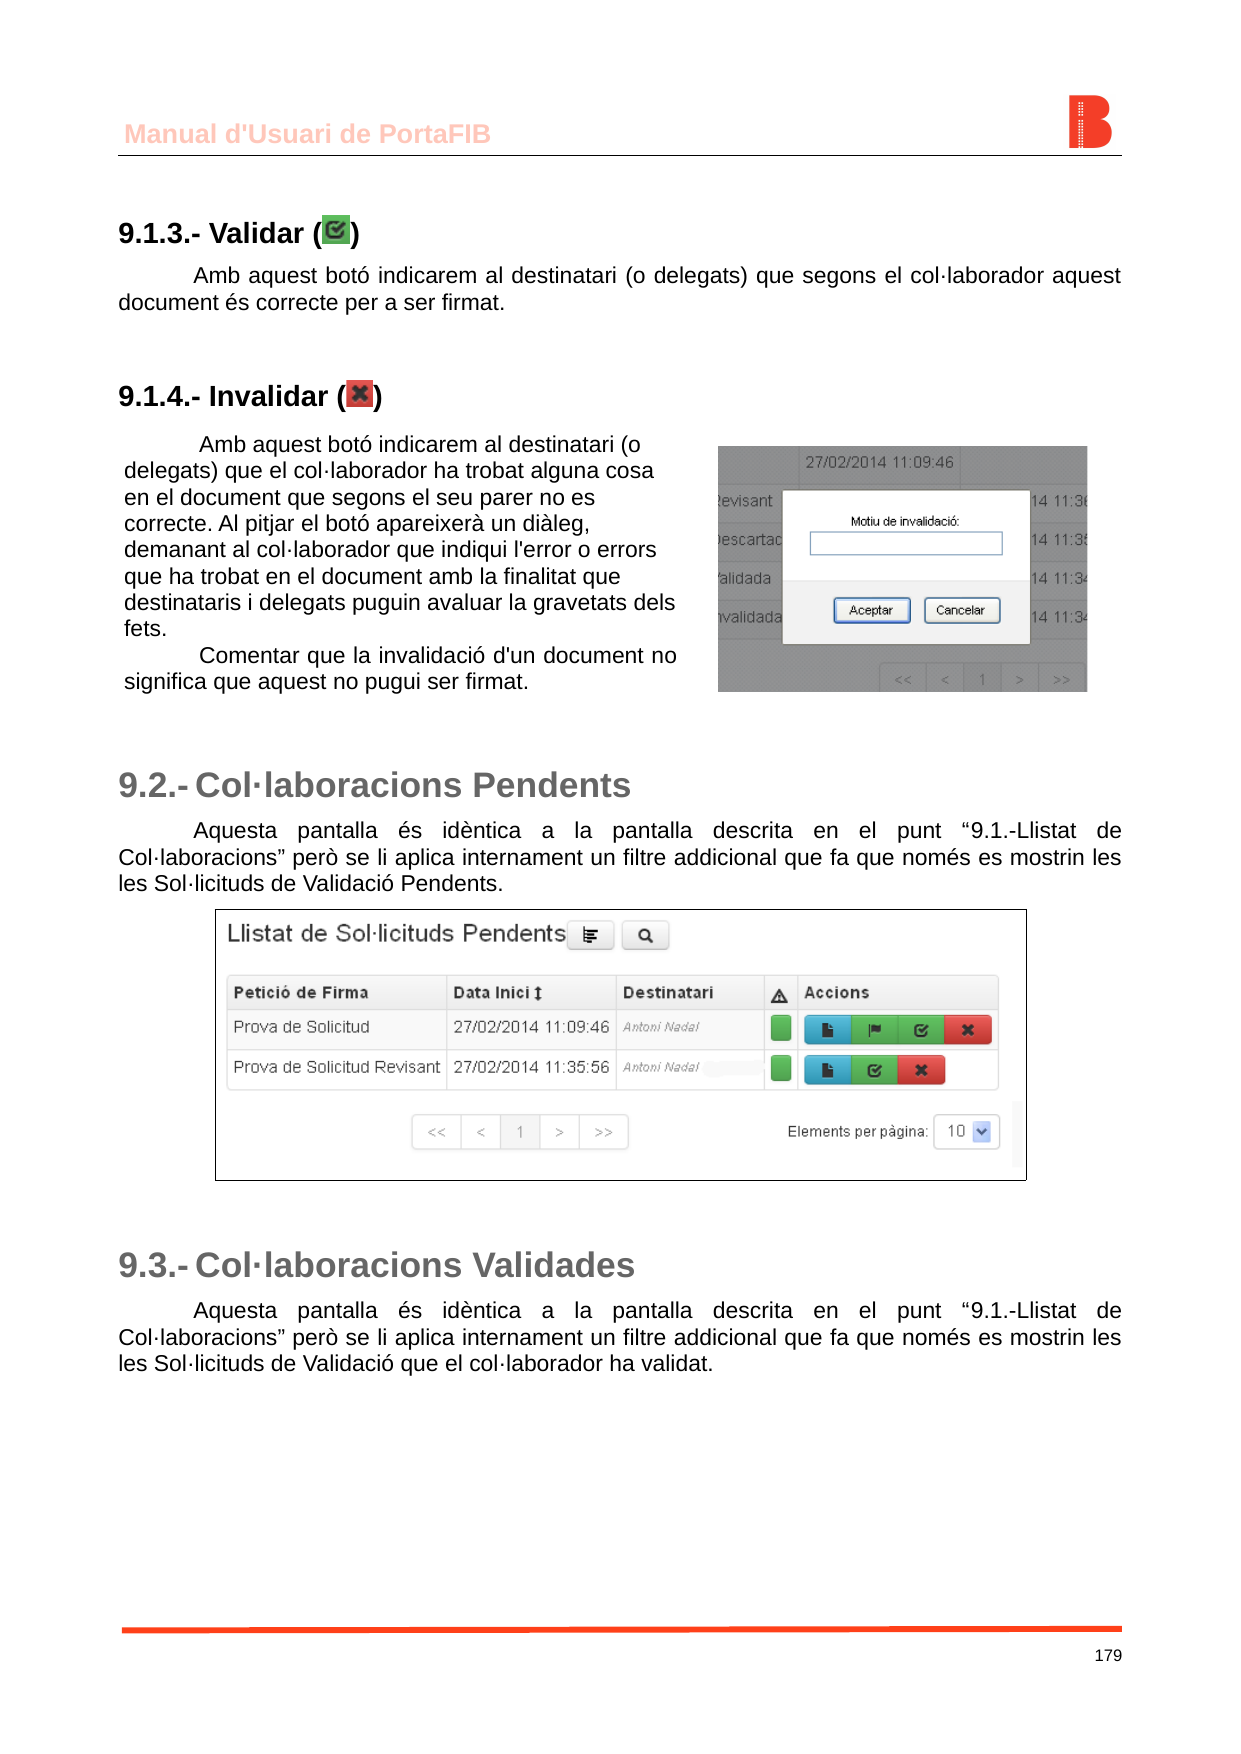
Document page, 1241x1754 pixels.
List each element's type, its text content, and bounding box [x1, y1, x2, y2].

subtitle Invalidar () [118, 379, 1122, 413]
table_header [683, 425, 1122, 713]
table_header Amb aquest botó indicarem al destinatari (o delegats) que el col·laborador ha trobat alguna cosa en el document que segons el seu parer no es correcte. Al pitjar el botó apareixerà un diàleg, demanant al col·laborador que indiqui l'error o errors que ha trobat en el document amb la finalitat que destinataris i delegats puguin avaluar la gravetats dels fets. Comentar que la invalidació d'un document no significa que aquest no pugui ser firmat. [118, 425, 683, 713]
subtitle Validar () [118, 216, 1122, 250]
picture [718, 446, 1088, 692]
text Amb aquest botó indicarem al destinatari (o delegats) que segons el col·laborador aquest document és correcte per a ser firmat. [118, 262, 1122, 315]
subtitle Col·laboracions Validades [118, 1244, 1122, 1285]
picture [1063, 94, 1117, 150]
picture [346, 380, 373, 407]
picture [217, 911, 1023, 1178]
text Aquesta pantalla és idèntica a la pantalla descrita en el punt “9.1Llistat de Col·laboracions” però se li aplica internament un filtre addicional que fa que només es mostrin les les Sol·licituds de Validació Pendents. [118, 817, 1122, 896]
subtitle Col·laboracions Pendents [118, 764, 1122, 805]
picture [322, 215, 350, 244]
text Aquesta pantalla és idèntica a la pantalla descrita en el punt “9.1Llistat de Col·laboracions” però se li aplica internament un filtre addicional que fa que només es mostrin les les Sol·licituds de Validació que el col·laborador ha validat. [118, 1297, 1122, 1376]
